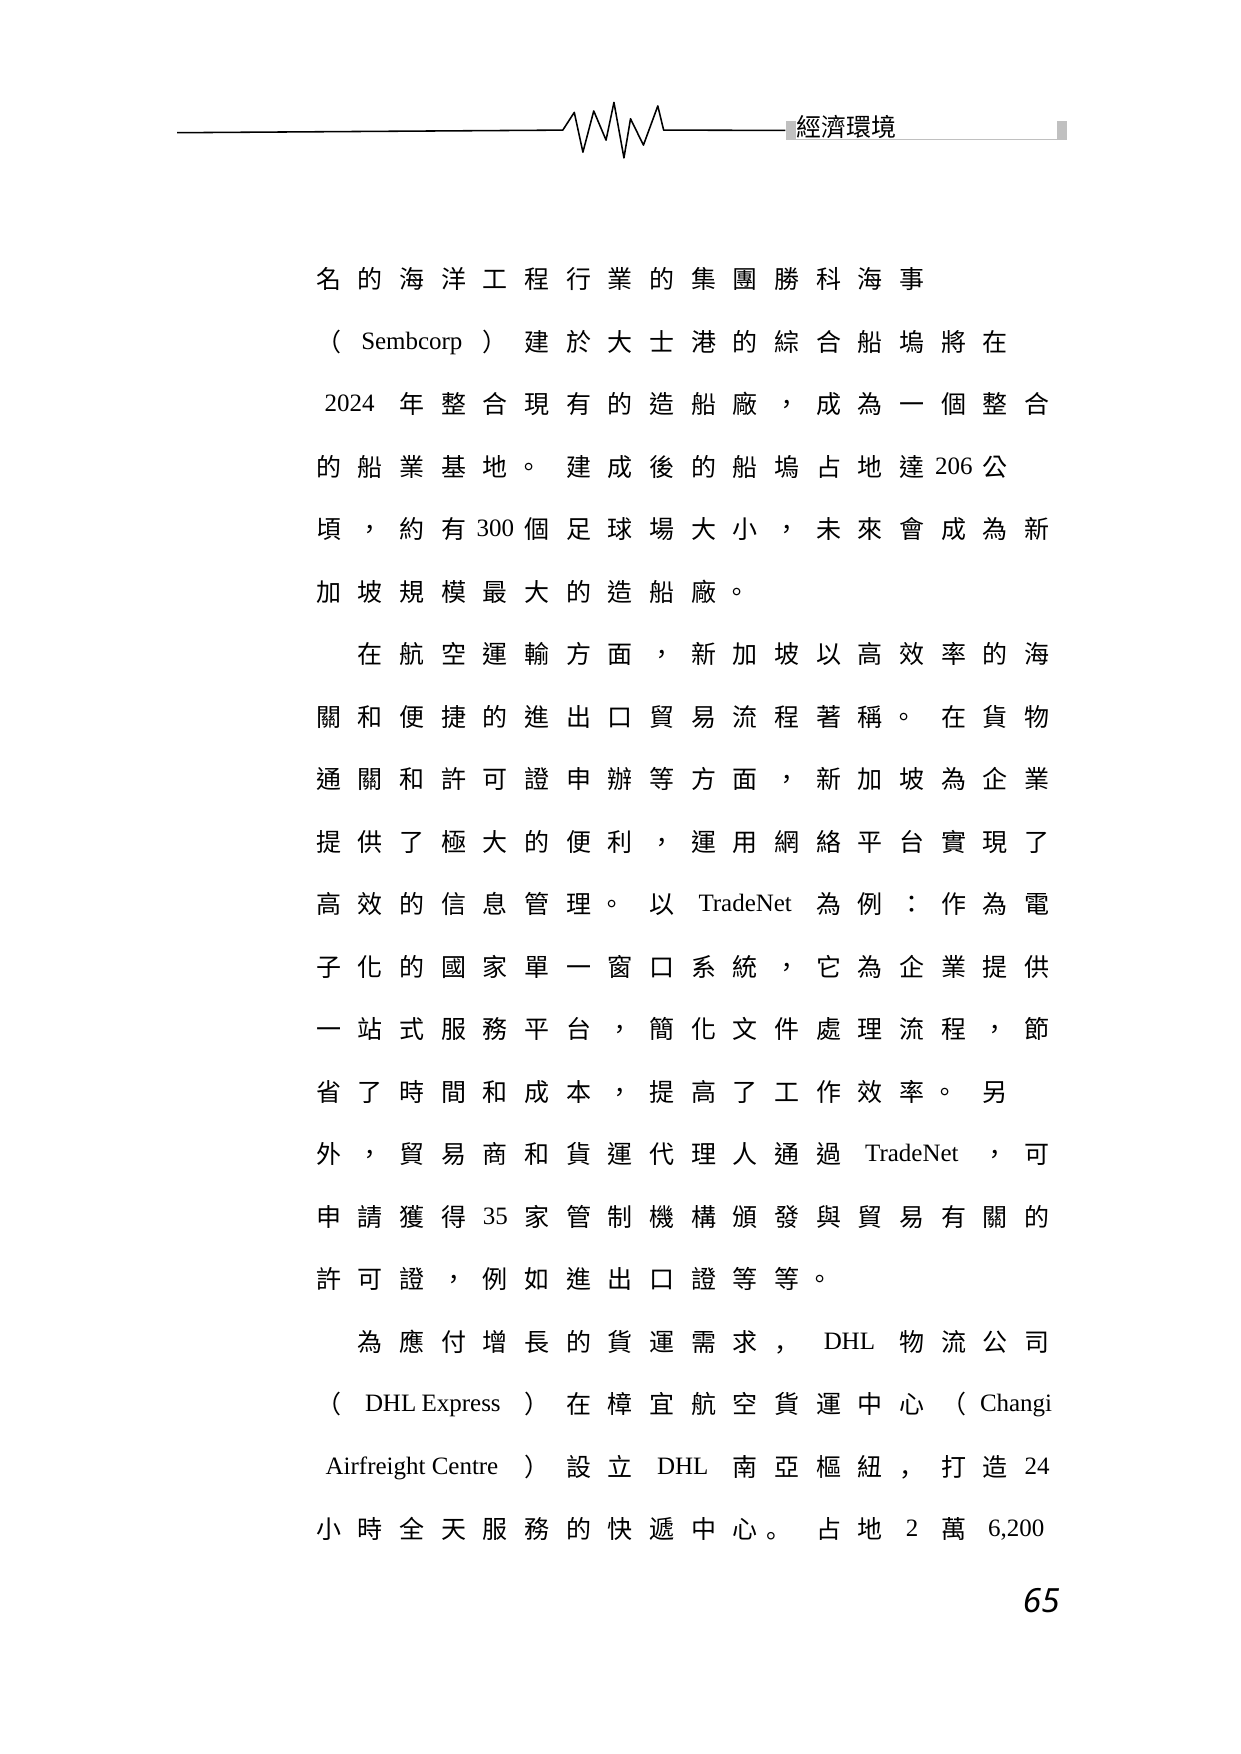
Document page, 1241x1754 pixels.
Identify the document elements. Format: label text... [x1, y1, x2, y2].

text 為應付增長的貨運需求，DHL物流公司（DHL Express）在樟宜航空貨運中心（Changi Airfreight Centre）設立DHL南亞樞紐，打造24小時全天服務的快遞中心。占地2萬6,200 [281, 1299, 1058, 1549]
text 在航空運輸方面，新加坡以高效率的海關和便捷的進出口貿易流程著稱。在貨物通關和許可證申辦等方面，新加坡為企業提供了極大的便利，運用網絡平台實現了高效的信息管理。以TradeNet為例：作為電子化的國家單一窗口系統，它為企業提供一站式服務平台，簡化文件處理流程，節省了時間和成本，提高了工作效率。另外，貿易商和貨運代理人通過TradeNet，可申請獲得35家管制機構頒發與貿易有關的許可證，例如進出口證等等。 [281, 611, 1058, 1299]
text 名的海洋工程行業的集團勝科海事（Sembcorp）建於大士港的綜合船塢將在2024年整合現有的造船廠，成為一個整合的船業基地。建成後的船塢占地達206公頃，約有300個足球場大小，未來會成為新加坡規模最大的造船廠。 [281, 236, 1058, 611]
